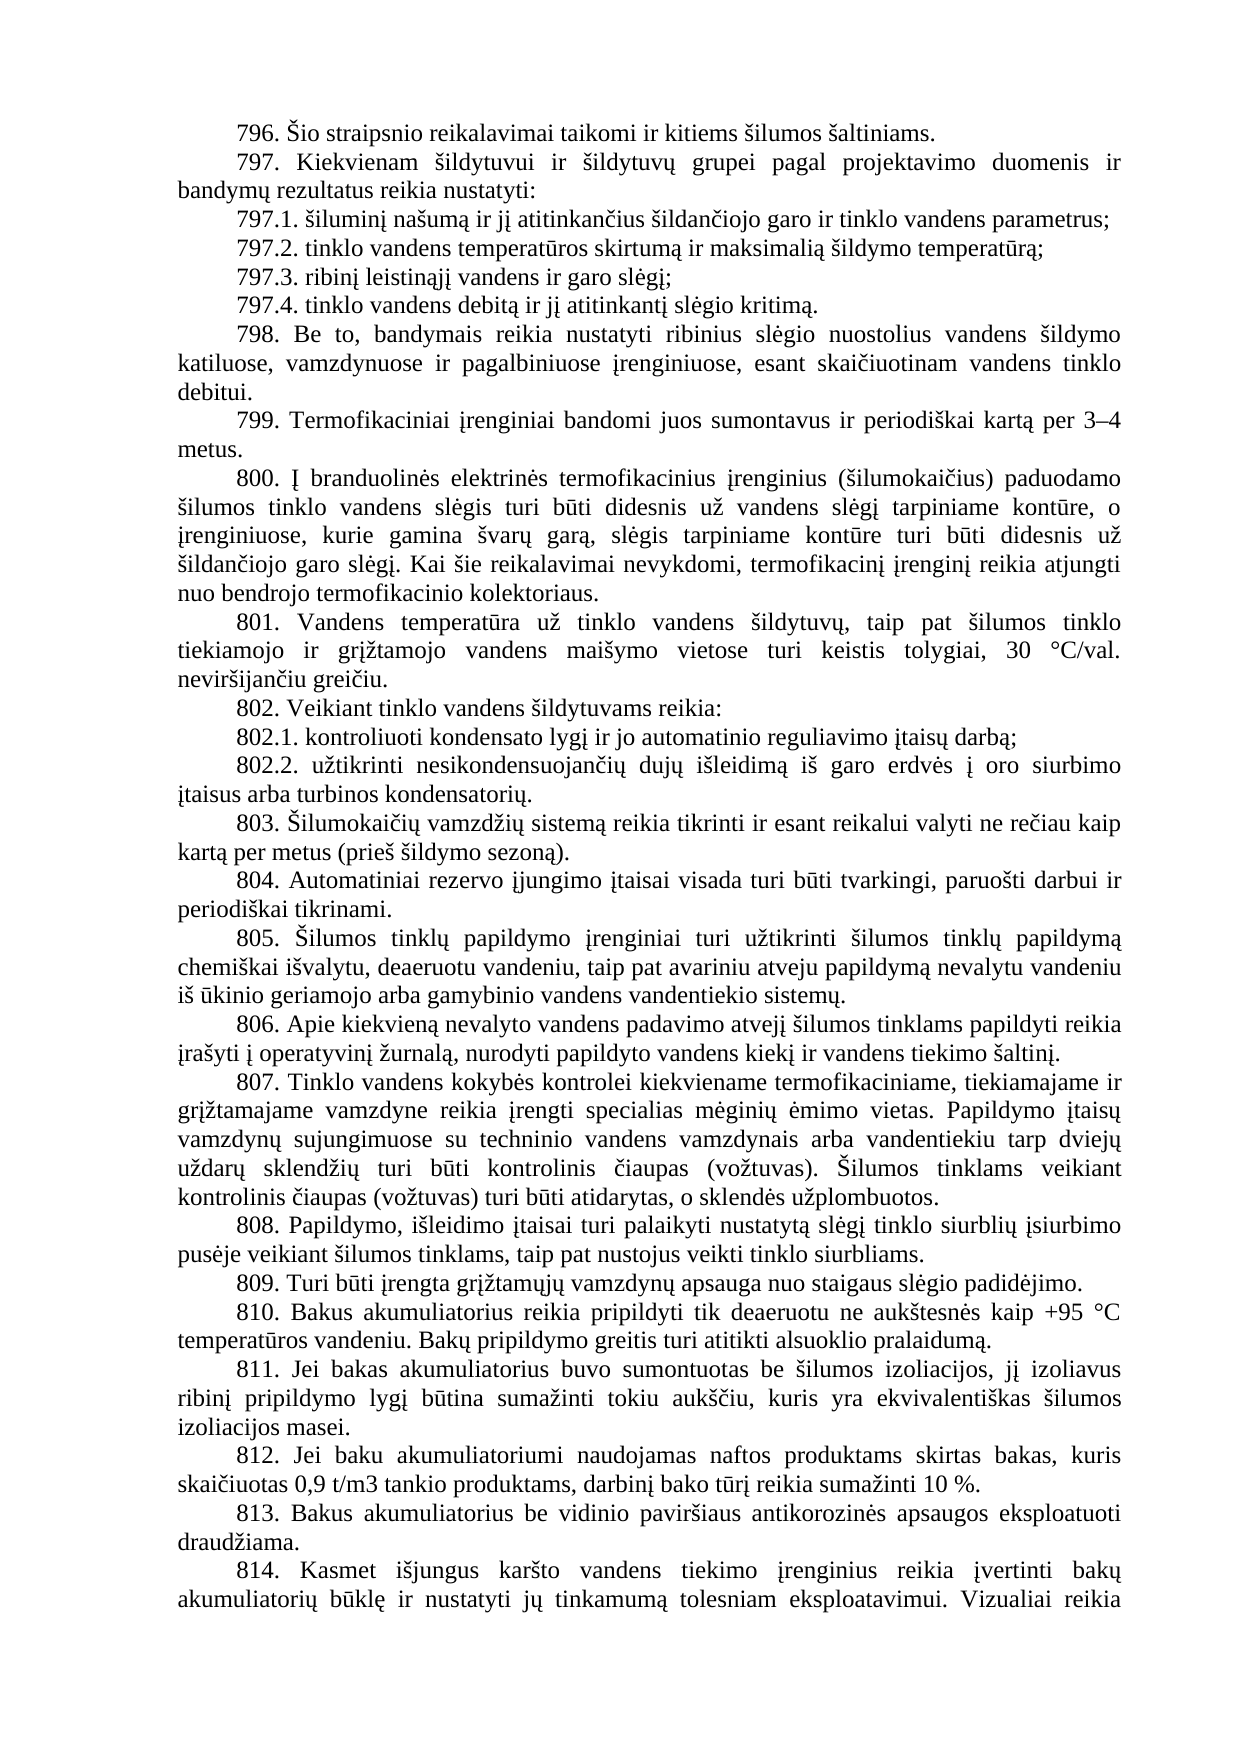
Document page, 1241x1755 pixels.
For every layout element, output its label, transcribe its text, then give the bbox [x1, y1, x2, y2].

text 811. Jei bakas akumuliatorius buvo sumontuotas be šilumos izoliacijos, jį izoliavus ribinį pripildymo lygį būtina sumažinti tokiu aukščiu, kuris yra ekvivalentiškas šilumos izoliacijos masei. [177, 1354, 1122, 1441]
text 813. Bakus akumuliatorius be vidinio paviršiaus antikorozinės apsaugos eksploatuoti draudžiama. [177, 1498, 1122, 1556]
text 805. Šilumos tinklų papildymo įrenginiai turi užtikrinti šilumos tinklų papildymą chemiškai išvalytu, deaeruotu vandeniu, taip pat avariniu atveju papildymą nevalytu vandeniu iš ūkinio geriamojo arba gamybinio vandens vandentiekio sistemų. [177, 923, 1122, 1009]
text 810. Bakus akumuliatorius reikia pripildyti tik deaeruotu ne aukštesnės kaip +95 °C temperatūros vandeniu. Bakų pripildymo greitis turi atitikti alsuoklio pralaidumą. [177, 1297, 1122, 1354]
text 797.2. tinklo vandens temperatūros skirtumą ir maksimalią šildymo temperatūrą; [177, 233, 1122, 262]
text 800. Į branduolinės elektrinės termofikacinius įrenginius (šilumokaičius) paduodamo šilumos tinklo vandens slėgis turi būti didesnis už vandens slėgį tarpiniame kontūre, o įrenginiuose, kurie gamina švarų garą, slėgis tarpiniame kontūre turi būti didesnis už šildančiojo garo slėgį. Kai šie reikalavimai nevykdomi, termofikacinį įrenginį reikia atjungti nuo bendrojo termofikacinio kolektoriaus. [177, 463, 1122, 607]
text 798. Be to, bandymais reikia nustatyti ribinius slėgio nuostolius vandens šildymo katiluose, vamzdynuose ir pagalbiniuose įrenginiuose, esant skaičiuotinam vandens tinklo debitui. [177, 319, 1122, 406]
text 804. Automatiniai rezervo įjungimo įtaisai visada turi būti tvarkingi, paruošti darbui ir periodiškai tikrinami. [177, 866, 1122, 923]
text 796. Šio straipsnio reikalavimai taikomi ir kitiems šilumos šaltiniams. [177, 118, 1122, 147]
text 802. Veikiant tinklo vandens šildytuvams reikia: [177, 693, 1122, 722]
text 801. Vandens temperatūra už tinklo vandens šildytuvų, taip pat šilumos tinklo tiekiamojo ir grįžtamojo vandens maišymo vietose turi keistis tolygiai, 30 °C/val. neviršijančiu greičiu. [177, 607, 1122, 693]
text 797.4. tinklo vandens debitą ir jį atitinkantį slėgio kritimą. [177, 291, 1122, 319]
text 797. Kiekvienam šildytuvui ir šildytuvų grupei pagal projektavimo duomenis ir bandymų rezultatus reikia nustatyti: [177, 147, 1122, 204]
text 802.2. užtikrinti nesikondensuojančių dujų išleidimą iš garo erdvės į oro siurbimo įtaisus arba turbinos kondensatorių. [177, 751, 1122, 808]
text 807. Tinklo vandens kokybės kontrolei kiekviename termofikaciniame, tiekiamajame ir grįžtamajame vamzdyne reikia įrengti specialias mėginių ėmimo vietas. Papildymo įtaisų vamzdynų sujungimuose su techninio vandens vamzdynais arba vandentiekiu tarp dviejų uždarų sklendžių turi būti kontrolinis čiaupas (vožtuvas). Šilumos tinklams veikiant kontrolinis čiaupas (vožtuvas) turi būti atidarytas, o sklendės užplombuotos. [177, 1067, 1122, 1211]
text 799. Termofikaciniai įrenginiai bandomi juos sumontavus ir periodiškai kartą per 3–4 metus. [177, 406, 1122, 463]
text 803. Šilumokaičių vamzdžių sistemą reikia tikrinti ir esant reikalui valyti ne rečiau kaip kartą per metus (prieš šildymo sezoną). [177, 808, 1122, 866]
text 806. Apie kiekvieną nevalyto vandens padavimo atvejį šilumos tinklams papildyti reikia įrašyti į operatyvinį žurnalą, nurodyti papildyto vandens kiekį ir vandens tiekimo šaltinį. [177, 1009, 1122, 1067]
text 797.3. ribinį leistinąjį vandens ir garo slėgį; [177, 262, 1122, 291]
text 814. Kasmet išjungus karšto vandens tiekimo įrenginius reikia įvertinti bakų akumuliatorių būklę ir nustatyti jų tinkamumą tolesniam eksploatavimui. Vizualiai reikia [177, 1556, 1122, 1613]
text 797.1. šiluminį našumą ir jį atitinkančius šildančiojo garo ir tinklo vandens parametrus; [177, 204, 1122, 233]
text 812. Jei baku akumuliatoriumi naudojamas naftos produktams skirtas bakas, kuris skaičiuotas 0,9 t/m3 tankio produktams, darbinį bako tūrį reikia sumažinti 10 %. [177, 1441, 1122, 1498]
text 802.1. kontroliuoti kondensato lygį ir jo automatinio reguliavimo įtaisų darbą; [177, 722, 1122, 751]
text 808. Papildymo, išleidimo įtaisai turi palaikyti nustatytą slėgį tinklo siurblių įsiurbimo pusėje veikiant šilumos tinklams, taip pat nustojus veikti tinklo siurbliams. [177, 1211, 1122, 1268]
text 809. Turi būti įrengta grįžtamųjų vamzdynų apsauga nuo staigaus slėgio padidėjimo. [177, 1268, 1122, 1297]
